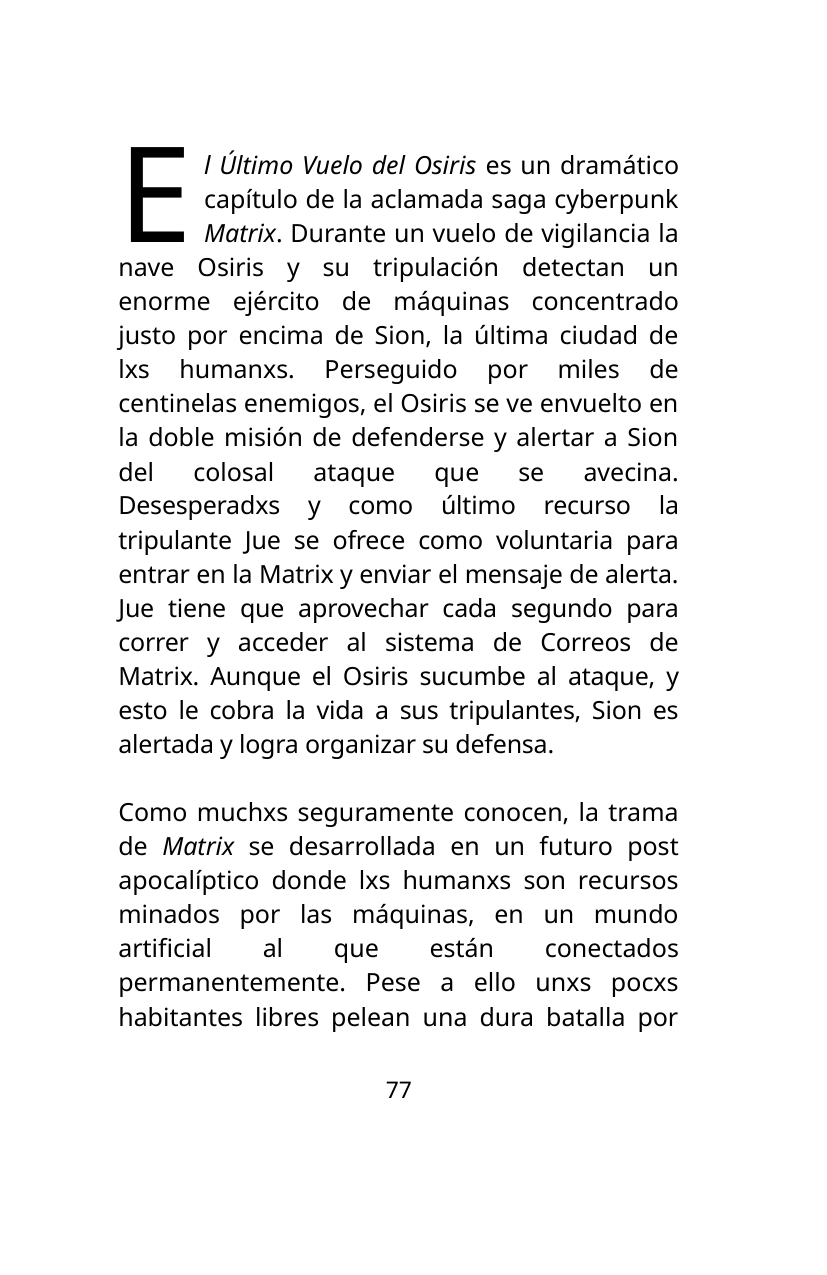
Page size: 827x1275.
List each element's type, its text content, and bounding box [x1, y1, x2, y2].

text El Último Vuelo del Osiris es un dramático capítulo de la aclamada saga cyberpunk Matrix. Durante un vuelo de vigilancia la nave Osiris y su tripulación detectan un enorme ejército de máquinas concentrado justo por encima de Sion, la última ciudad de lxs humanxs. Perseguido por miles de centinelas enemigos, el Osiris se ve envuelto en la doble misión de defenderse y alertar a Sion del colosal ataque que se avecina. Desesperadxs y como último recurso la tripulante Jue se ofrece como voluntaria para entrar en la Matrix y enviar el mensaje de alerta. Jue tiene que aprovechar cada segundo para correr y acceder al sistema de Correos de Matrix. Aunque el Osiris sucumbe al ataque, y esto le cobra la vida a sus tripulantes, Sion es alertada y logra organizar su defensa. [118, 148, 679, 761]
text Como muchxs seguramente conocen, la trama de Matrix se desarrollada en un futuro post apocalíptico donde lxs humanxs son recursos minados por las máquinas, en un mundo artificial al que están conectados permanentemente. Pese a ello unxs pocxs habitantes libres pelean una dura batalla por [118, 795, 679, 1033]
